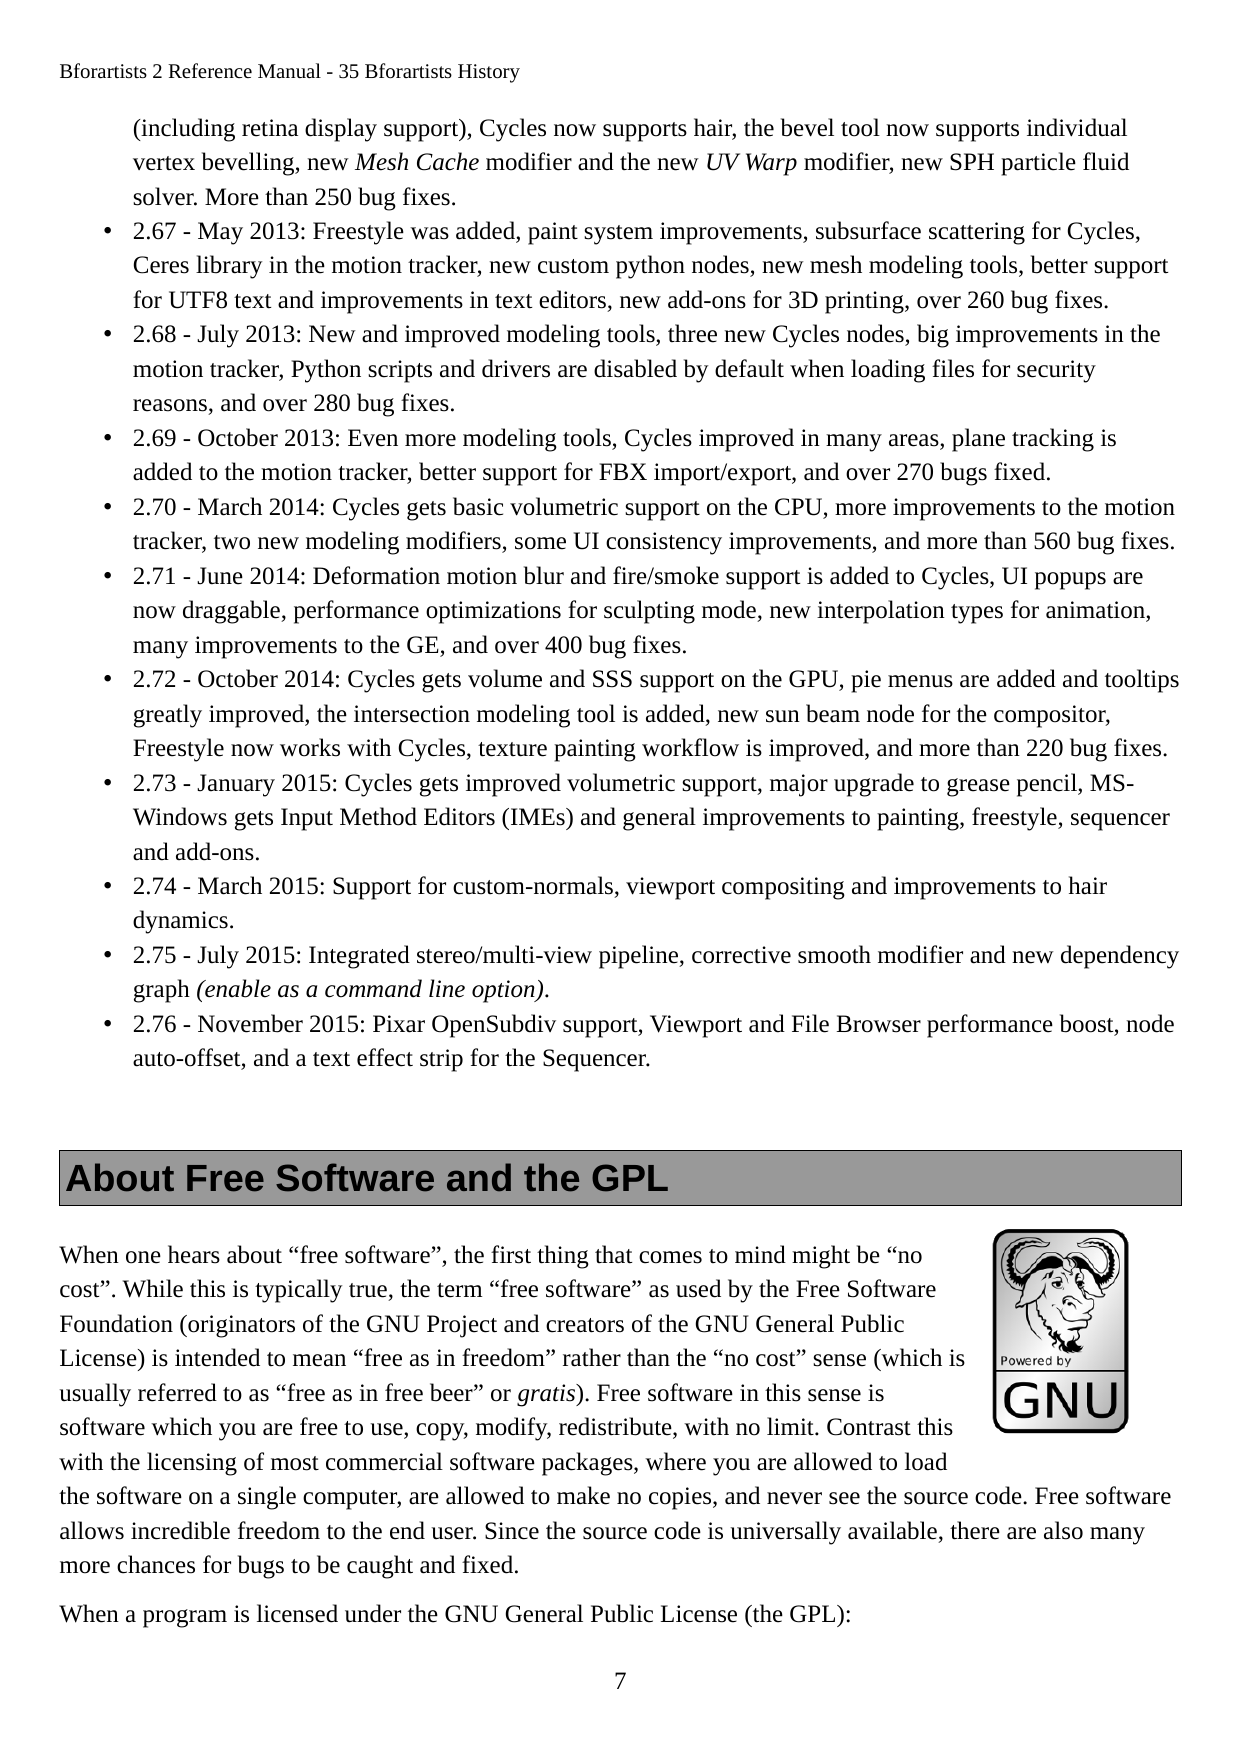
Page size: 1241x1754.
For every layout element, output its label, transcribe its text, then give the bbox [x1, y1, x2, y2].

list 2.76 - November 2015: Pixar OpenSubdiv support, Viewport and File Browser performance boost, node auto-offset, and a text effect strip for the Sequencer. [103, 1009, 1181, 1072]
list 2.73 - January 2015: Cycles gets improved volumetric support, major upgrade to grease pencil, MS-Windows gets Input Method Editors (IMEs) and general improvements to painting, freestyle, sequencer and add-ons. [103, 768, 1181, 865]
list 2.74 - March 2015: Support for custom-normals, viewport compositing and improvements to hair dynamics. [103, 871, 1181, 934]
picture [984, 1222, 1135, 1439]
list 2.72 - October 2014: Cycles gets volume and SSS support on the GPU, pie menus are added and tooltips greatly improved, the intersection modeling tool is added, new sun beam node for the compositor, Freestyle now works with Cycles, texture painting workflow is improved, and more than 220 bug fixes. [103, 664, 1181, 762]
list 2.68 - July 2013: New and improved modeling tools, three new Cycles nodes, big improvements in the motion tracker, Python scripts and drivers are disabled by default when loading files for security reasons, and over 280 bug fixes. [103, 319, 1181, 417]
list 2.71 - June 2014: Deformation motion blur and fire/smoke support is added to Cycles, UI popups are now draggable, performance optimizations for sculpting mode, new interpolation types for animation, many improvements to the GE, and over 400 bug fixes. [103, 561, 1181, 658]
list 2.67 - May 2013: Freestyle was added, paint system improvements, subsurface scattering for Cycles, Ceres library in the motion tracker, new custom python nodes, new mesh modeling tools, better support for UTF8 text and improvements in text editors, new add-ons for 3D printing, over 260 bug fixes. [103, 216, 1181, 314]
table_header About Free Software and the GPL [60, 1151, 1181, 1205]
list (including retina display support), Cycles now supports hair, the bevel tool now supports individual vertex bevelling, new Mesh Cache modifier and the new UV Warp modifier, new SPH particle fluid solver. More than 250 bug fixes. [103, 113, 1181, 210]
list 2.69 - October 2013: Even more modeling tools, Cycles improved in many areas, plane tracking is added to the motion tracker, better support for FBX import/export, and over 270 bugs fixed. [103, 423, 1181, 486]
text When a program is licensed under the GNU General Public License (the GPL): [59, 1599, 1181, 1628]
text When one hears about “free software”, the first thing that comes to mind might be “no cost”. While this is typically true, the term “free software” as used by the Free Software Foundation (originators of the GNU Project and creators of the GNU General Public License) is intended to mean “free as in freedom” rather than the “no cost” sense (which is usually referred to as “free as in free beer” or gratis). Free software in this sense is software which you are free to use, copy, modify, redistribute, with no limit. Contrast this with the licensing of most commercial software packages, where you are allowed to load the software on a single computer, are allowed to make no copies, and never see the source code. Free software allows incredible freedom to the end user. Since the source code is universally available, there are also many more chances for bugs to be caught and fixed. [59, 1240, 1181, 1579]
list 2.70 - March 2014: Cycles gets basic volumetric support on the CPU, more improvements to the motion tracker, two new modeling modifiers, some UI consistency improvements, and more than 560 bug fixes. [103, 492, 1181, 555]
list 2.75 - July 2015: Integrated stereo/multi-view pipeline, corrective smooth modifier and new dependency graph (enable as a command line option). [103, 940, 1181, 1003]
